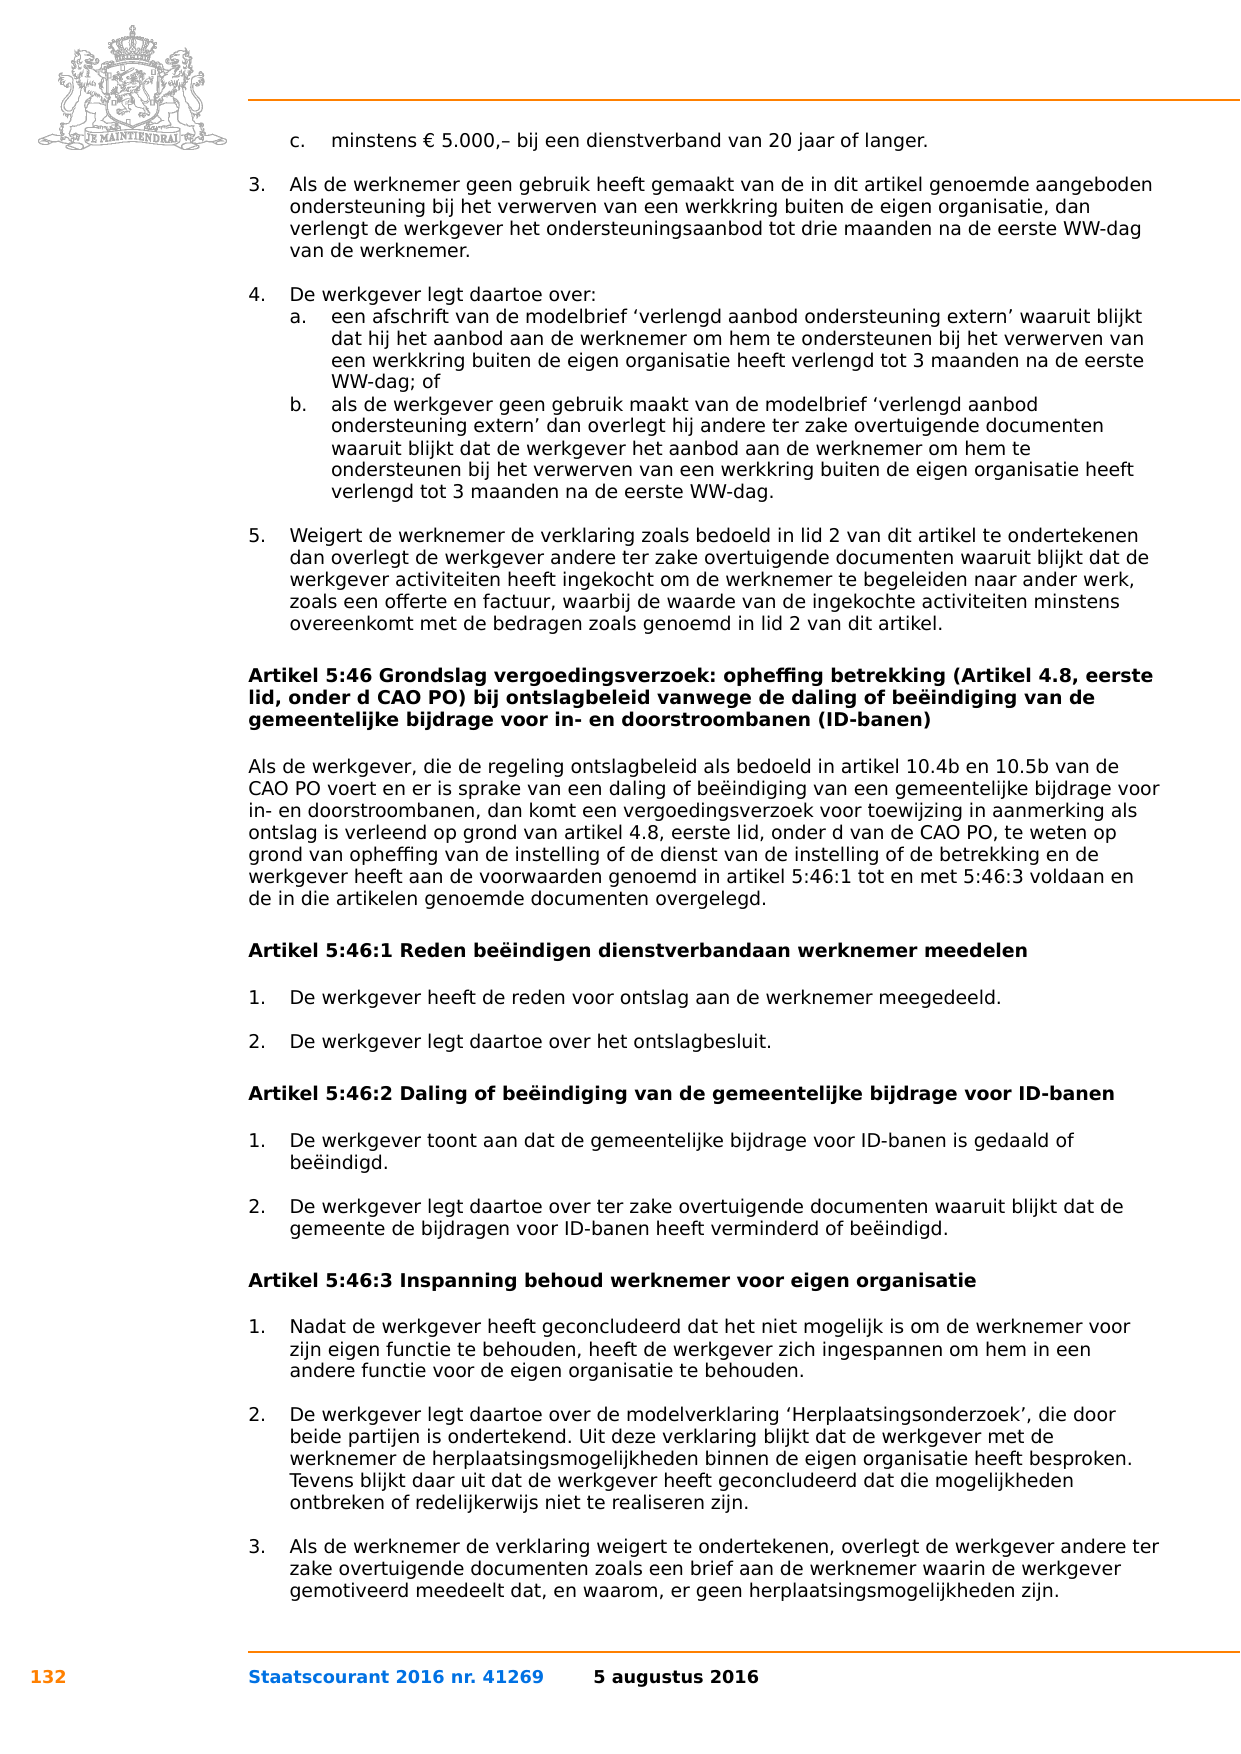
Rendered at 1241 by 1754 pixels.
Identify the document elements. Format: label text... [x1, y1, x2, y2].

text b. als de werkgever geen gebruik maakt van de modelbrief ‘verlengd aanbod ondersteuning extern’ dan overlegt hij andere ter zake overtuigende documenten waaruit blijkt dat de werkgever het aanbod aan de werknemer om hem te ondersteunen bij het verwerven van een werkkring buiten de eigen organisatie heeft verlengd tot 3 maanden na de eerste WW-dag. [289, 393, 1163, 503]
subtitle Artikel 5:46:1 Reden beëindigen dienstverbandaan werknemer meedelen [248, 940, 1163, 962]
text 1. Nadat de werkgever heeft geconcludeerd dat het niet mogelijk is om de werknemer voor zijn eigen functie te behouden, heeft de werkgever zich ingespannen om hem in een andere functie voor de eigen organisatie te behouden. [248, 1316, 1163, 1382]
text 4. De werkgever legt daartoe over: [248, 283, 1163, 306]
text Als de werkgever, die de regeling ontslagbeleid als bedoeld in artikel 10.4b en 10.5b van de CAO PO voert en er is sprake van een daling of beëindiging van een gemeentelijke bijdrage voor in- en doorstroombanen, dan komt een vergoedingsverzoek voor toewijzing in aanmerking als ontslag is verleend op grond van artikel 4.8, eerste lid, onder d van de CAO PO, te weten op grond van opheffing van de instelling of de dienst van de instelling of de betrekking en de werkgever heeft aan de voorwaarden genoemd in artikel 5:46:1 tot en met 5:46:3 voldaan en de in die artikelen genoemde documenten overgelegd. [248, 756, 1163, 910]
subtitle Artikel 5:46:2 Daling of beëindiging van de gemeentelijke bijdrage voor ID-banen [248, 1083, 1163, 1105]
text 3. Als de werknemer de verklaring weigert te ondertekenen, overlegt de werkgever andere ter zake overtuigende documenten zoals een brief aan de werknemer waarin de werkgever gemotiveerd meedeelt dat, en waarom, er geen herplaatsingsmogelijkheden zijn. [248, 1536, 1163, 1602]
text a. een afschrift van de modelbrief ‘verlengd aanbod ondersteuning extern’ waaruit blijkt dat hij het aanbod aan de werknemer om hem te ondersteunen bij het verwerven van een werkkring buiten de eigen organisatie heeft verlengd tot 3 maanden na de eerste WW-dag; of [289, 306, 1163, 393]
text c. minstens € 5.000,– bij een dienstverband van 20 jaar of langer. [289, 130, 1163, 152]
text 1. De werkgever heeft de reden voor ontslag aan de werknemer meegedeeld. [248, 987, 1163, 1009]
text 2. De werkgever legt daartoe over het ontslagbesluit. [248, 1031, 1163, 1053]
picture [38, 25, 227, 150]
subtitle Artikel 5:46 Grondslag vergoedingsverzoek: opheffing betrekking (Artikel 4.8, eerste lid, onder d CAO PO) bij ontslagbeleid vanwege de daling of beëindiging van de gemeentelijke bijdrage voor in- en doorstroombanen (ID-banen) [248, 665, 1163, 731]
text 2. De werkgever legt daartoe over de modelverklaring ‘Herplaatsingsonderzoek’, die door beide partijen is ondertekend. Uit deze verklaring blijkt dat de werkgever met de werknemer de herplaatsingsmogelijkheden binnen de eigen organisatie heeft besproken. Tevens blijkt daar uit dat de werkgever heeft geconcludeerd dat die mogelijkheden ontbreken of redelijkerwijs niet te realiseren zijn. [248, 1404, 1163, 1514]
text 1. De werkgever toont aan dat de gemeentelijke bijdrage voor ID-banen is gedaald of beëindigd. [248, 1130, 1163, 1174]
text 2. De werkgever legt daartoe over ter zake overtuigende documenten waaruit blijkt dat de gemeente de bijdragen voor ID-banen heeft verminderd of beëindigd. [248, 1196, 1163, 1239]
subtitle Artikel 5:46:3 Inspanning behoud werknemer voor eigen organisatie [248, 1269, 1163, 1291]
text 3. Als de werknemer geen gebruik heeft gemaakt van de in dit artikel genoemde aangeboden ondersteuning bij het verwerven van een werkkring buiten de eigen organisatie, dan verlengt de werkgever het ondersteuningsaanbod tot drie maanden na de eerste WW-dag van de werknemer. [248, 174, 1163, 262]
text 5. Weigert de werknemer de verklaring zoals bedoeld in lid 2 van dit artikel te ondertekenen dan overlegt de werkgever andere ter zake overtuigende documenten waaruit blijkt dat de werkgever activiteiten heeft ingekocht om de werknemer te begeleiden naar ander werk, zoals een offerte en factuur, waarbij de waarde van de ingekochte activiteiten minstens overeenkomt met de bedragen zoals genoemd in lid 2 van dit artikel. [248, 525, 1163, 635]
